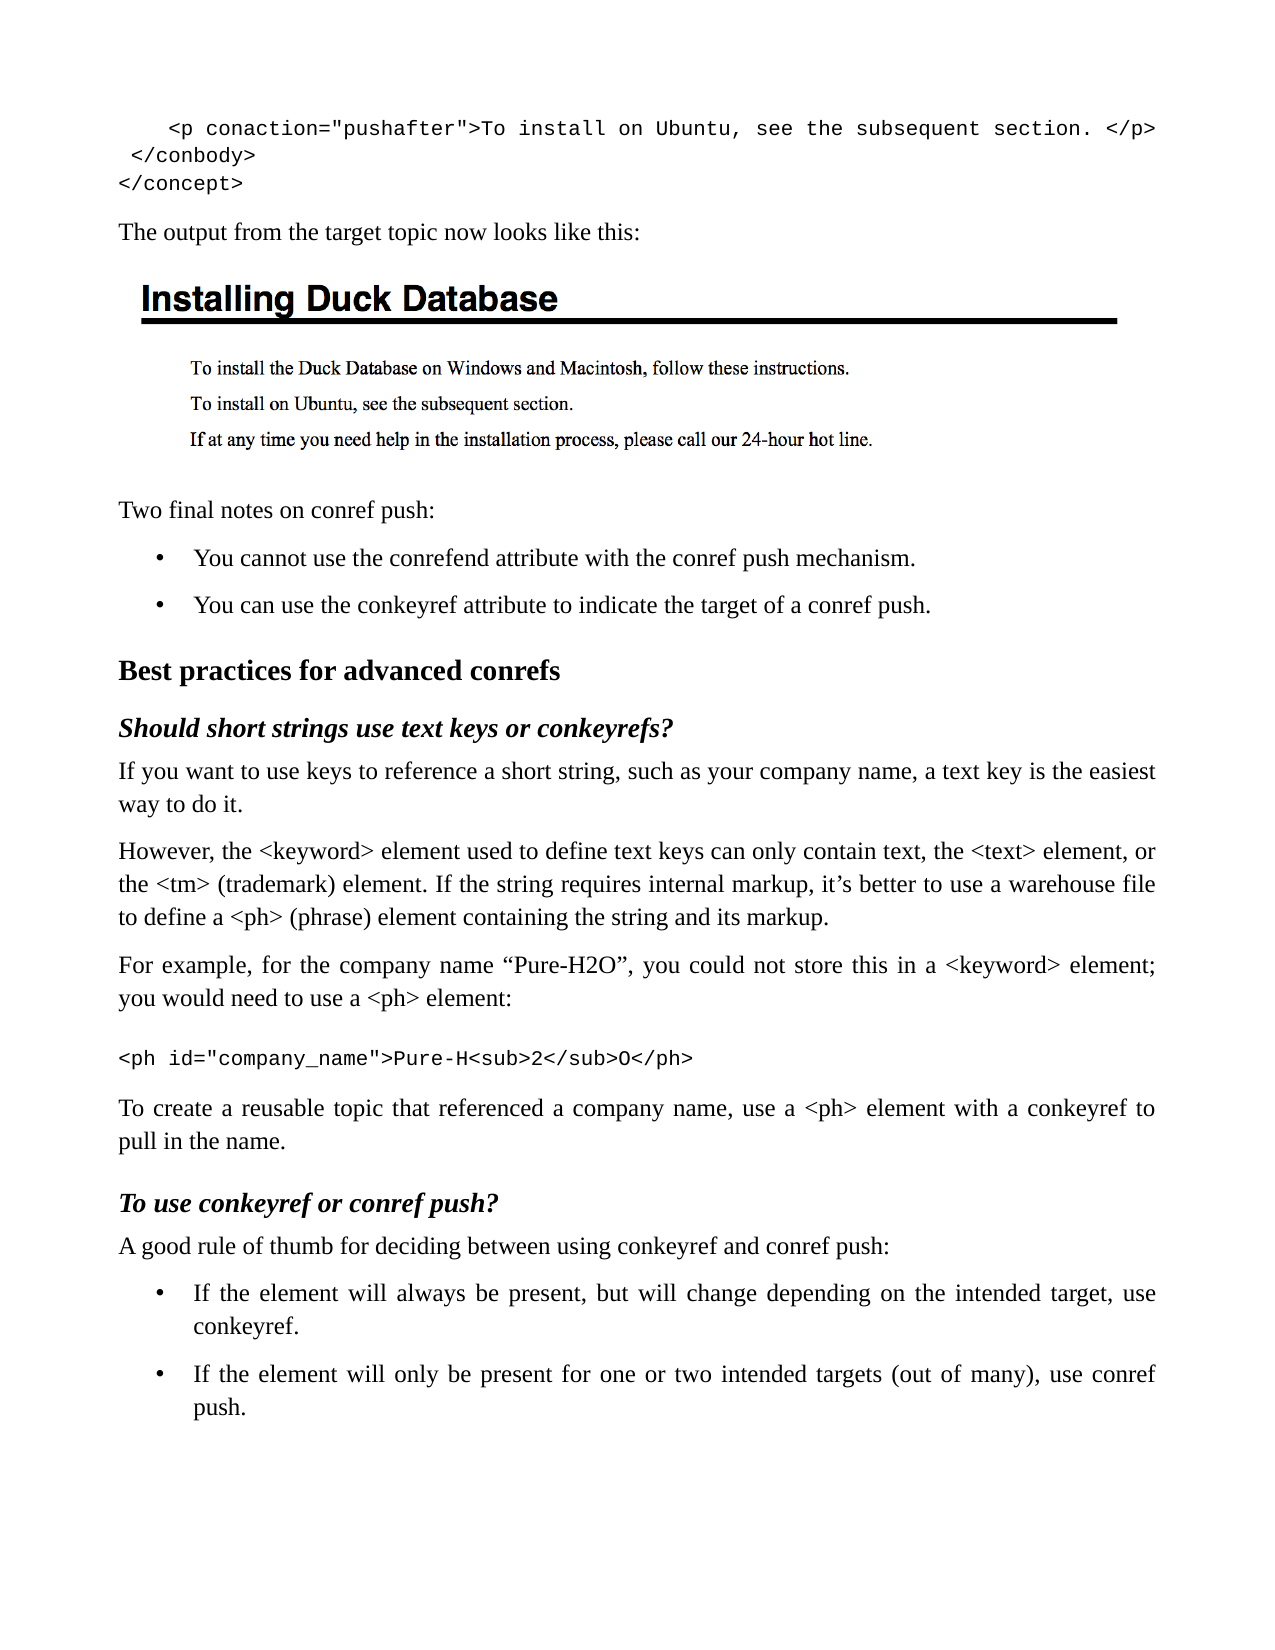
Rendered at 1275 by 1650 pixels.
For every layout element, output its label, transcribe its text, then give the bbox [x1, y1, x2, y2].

text The output from the target topic now looks like this: [118, 217, 1157, 246]
subtitle Best practices for advanced conrefs [118, 653, 1157, 686]
text To create a reusable topic that referenced a company name, use a <ph> element with a conkeyref to pull in the name. [118, 1093, 1157, 1155]
text <p conaction="pushafter">To install on Ubuntu, see the subsequent section. </p> </conbody> [118, 118, 1157, 169]
list You can use the conkeyref attribute to indicate the target of a conref push. [156, 591, 1157, 619]
text For example, for the company name “Pure-H2O”, you could not store this in a <keyword> element; you would need to use a <ph> element: [118, 950, 1157, 1012]
text If you want to use keys to reference a short string, such as your company name, a text key is the easiest way to do it. [118, 756, 1157, 818]
subtitle To use conkeyref or conref push? [118, 1186, 1157, 1218]
list If the element will always be present, but will change depending on the intended target, use conkeyref. [156, 1278, 1157, 1340]
text However, the <keyword> element used to define text keys can only contain text, the <text> element, or the <tm> (trademark) element. If the string requires internal markup, it’s better to use a warehouse file to define a <ph> (phrase) element containing the string and its markup. [118, 836, 1157, 931]
list If the element will only be present for one or two intended targets (out of many), use conref push. [156, 1359, 1157, 1421]
text <ph id="company_name">Pure-H<sub>2</sub>O</ph> [118, 1048, 1157, 1072]
picture [118, 265, 1157, 477]
text </concept> [118, 172, 1157, 196]
list You cannot use the conrefend attribute with the conref push mechanism. [156, 543, 1157, 572]
text Two final notes on conref push: [118, 495, 1157, 524]
subtitle Should short strings use text keys or conkeyrefs? [118, 711, 1157, 743]
text A good rule of thumb for deciding between using conkeyref and conref push: [118, 1231, 1157, 1259]
